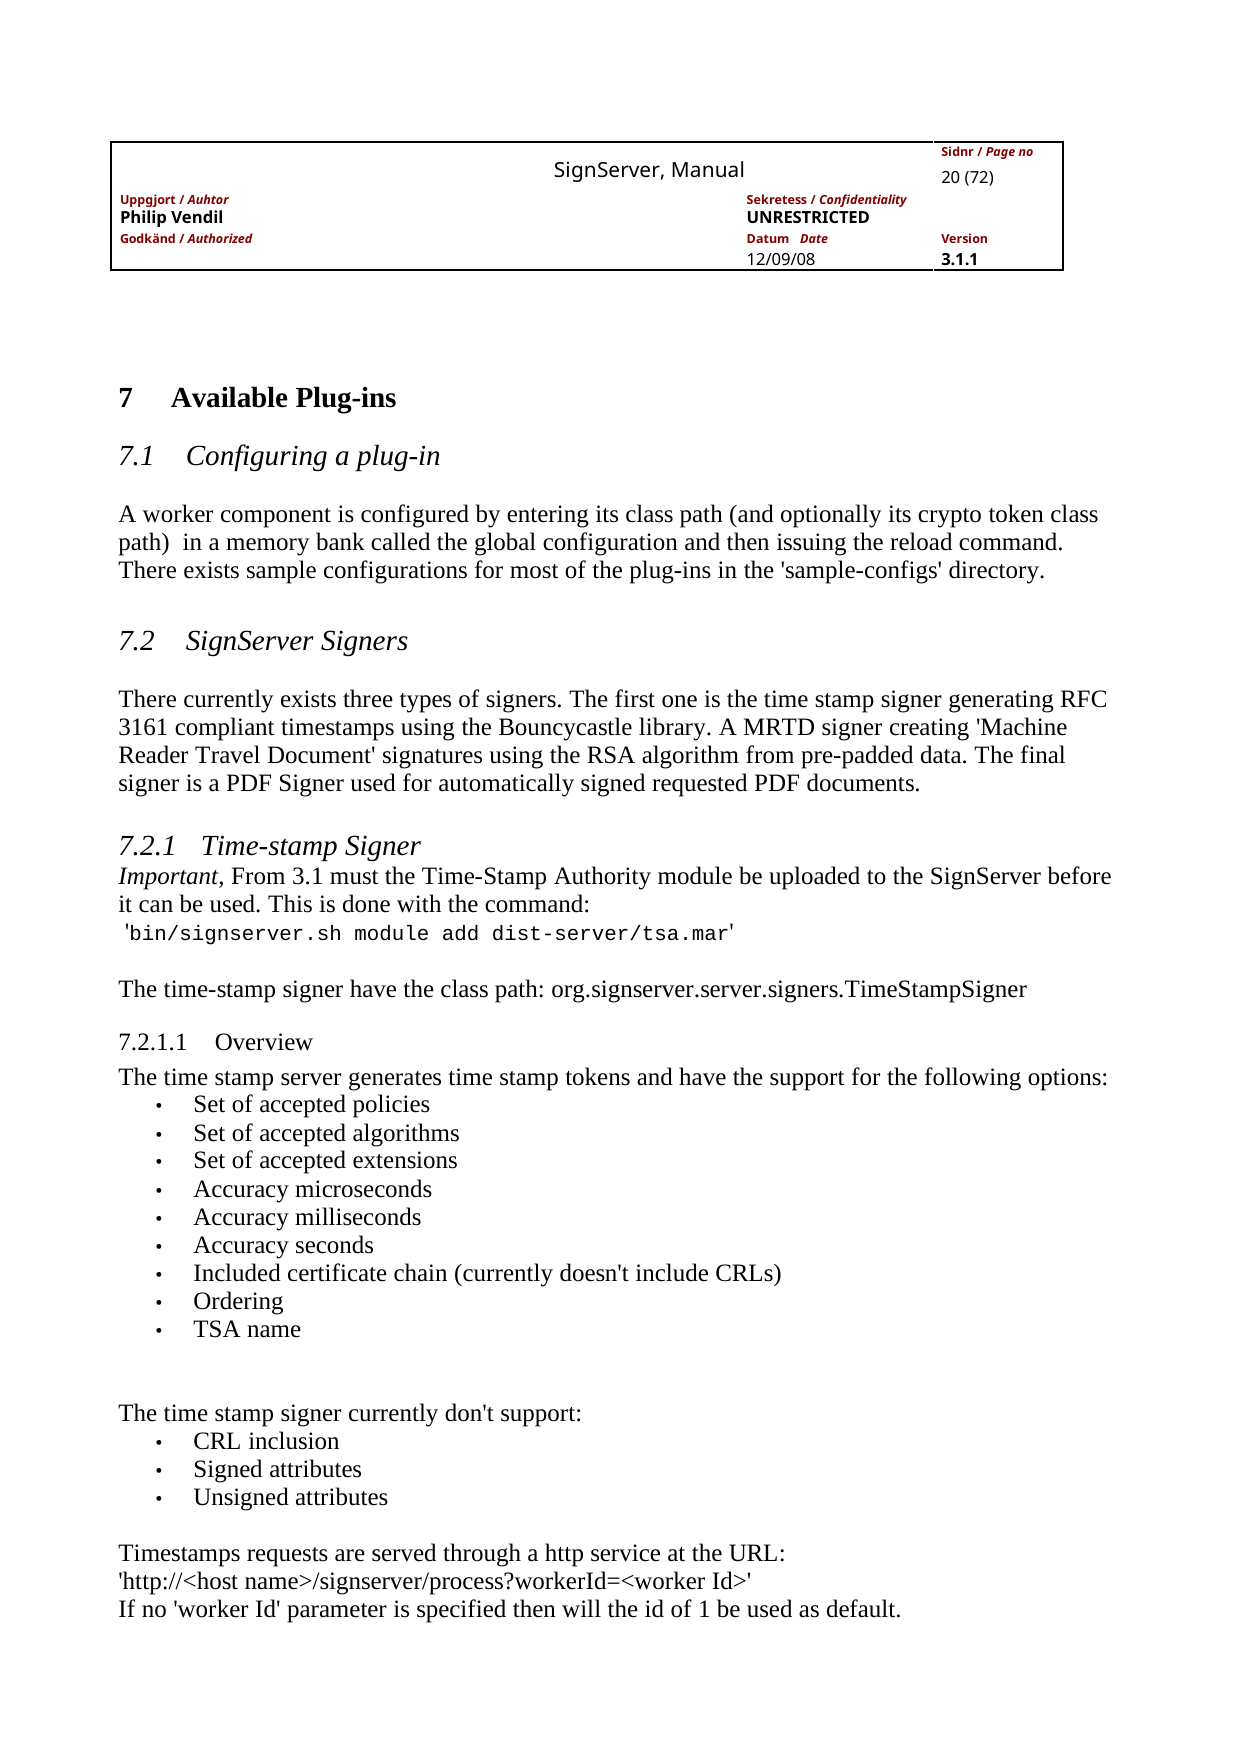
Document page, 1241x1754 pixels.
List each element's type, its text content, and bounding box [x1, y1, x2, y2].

list TSA name [156, 1314, 1122, 1343]
text The time-stamp signer have the class path: org.signserver.server.signers.TimeStampSigner [118, 975, 1122, 1003]
text Important, From 3.1 must the Time-Stamp Authority module be uploaded to the SignServer before it can be used. This is done with the command: 'bin/signserver.sh module add dist-server/tsa.mar' [118, 862, 1122, 947]
list Included certificate chain (currently doesn't include CRLs) [156, 1258, 1122, 1287]
subtitle Time-stamp Signer [118, 829, 1122, 862]
list Ordering [156, 1287, 1122, 1314]
text If no 'worker Id' parameter is specified then will the id of 1 be used as default. [118, 1595, 1122, 1623]
subtitle Configuring a plug-in [118, 439, 1122, 472]
list Set of accepted policies [156, 1090, 1122, 1118]
list Accuracy seconds [156, 1231, 1122, 1258]
list Signed attributes [156, 1455, 1122, 1483]
subtitle Available Plug-ins [118, 382, 1122, 414]
text Timestamps requests are served through a http service at the URL: [118, 1539, 1122, 1567]
list Set of accepted algorithms [156, 1118, 1122, 1146]
subtitle Overview [118, 1028, 1122, 1056]
list CRL inclusion [156, 1427, 1122, 1455]
list Accuracy microseconds [156, 1174, 1122, 1202]
text 'http://<host name>/signserver/process?workerId=<worker Id>' [118, 1567, 1122, 1595]
text A worker component is configured by entering its class path (and optionally its crypto token class path) in a memory bank called the global configuration and then issuing the reload command. There exists sample configurations for most of the plug-ins in the 'sample-configs' directory. [118, 500, 1122, 584]
list Unsigned attributes [156, 1483, 1122, 1511]
text There currently exists three types of signers. The first one is the time stamp signer generating RFC 3161 compliant timestamps using the Bouncycastle library. A MRTD signer creating 'Machine Reader Travel Document' signatures using the RSA algorithm from pre-padded data. The final signer is a PDF Signer used for automatically signed requested PDF documents. [118, 685, 1122, 797]
list Set of accepted extensions [156, 1146, 1122, 1174]
text The time stamp server generates time stamp tokens and have the support for the following options: [118, 1062, 1122, 1090]
list Accuracy milliseconds [156, 1202, 1122, 1231]
text The time stamp signer currently don't support: [118, 1399, 1122, 1427]
subtitle SignServer Signers [118, 624, 1122, 657]
